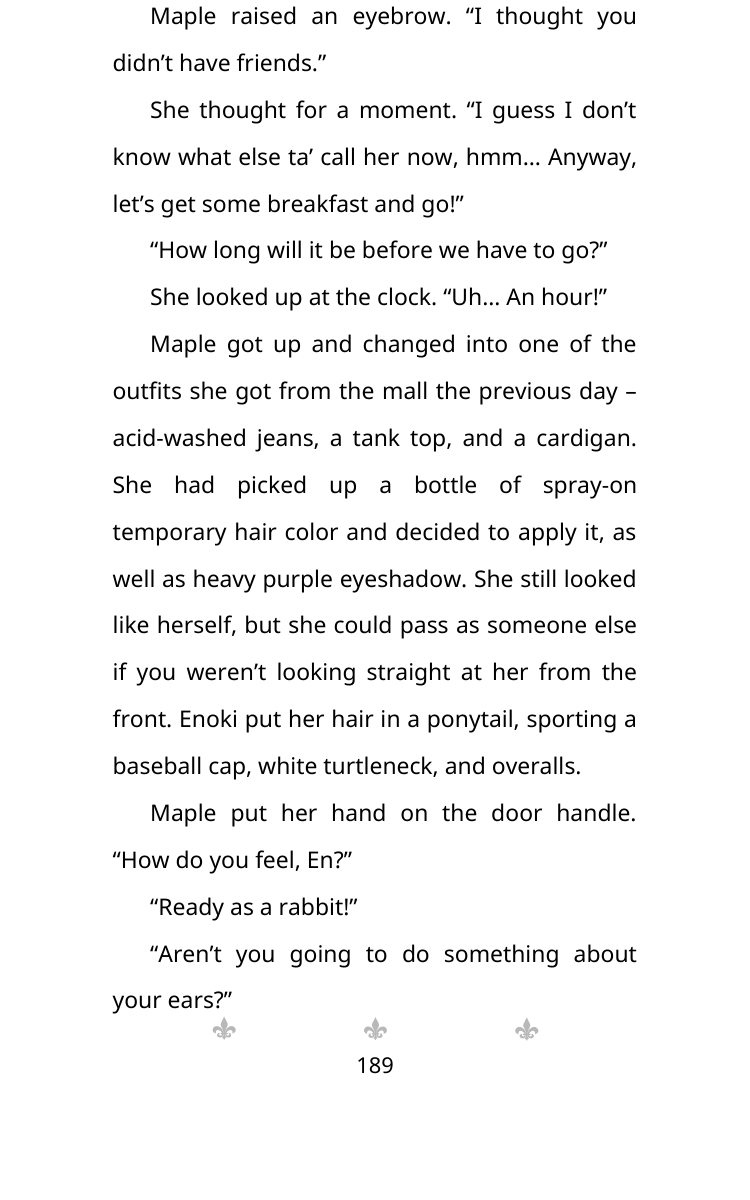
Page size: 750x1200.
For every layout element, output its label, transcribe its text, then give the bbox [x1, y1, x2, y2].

text “Ready as a rabbit!” [112, 891, 637, 922]
text “How long will it be before we have to go?” [112, 234, 637, 266]
text Maple got up and changed into one of the outfits she got from the mall the previous day – acid-washed jeans, a tank top, and a cardigan. She had picked up a bottle of spray-on temporary hair color and decided to apply it, as well as heavy purple eyeshadow. She still looked like herself, but she could pass as someone else if you weren’t looking straight at her from the front. Enoki put her hair in a ponytail, sporting a baseball cap, white turtleneck, and overalls. [112, 328, 637, 781]
text She thought for a moment. “I guess I don’t know what else ta’ call her now, hmm… Anyway, let’s get some breakfast and go!” [112, 94, 637, 219]
text “Aren’t you going to do something about your ears?” [112, 937, 637, 1016]
text Maple raised an eyebrow. “I thought you didn’t have friends.” [112, 0, 637, 78]
text She looked up at the clock. “Uh… An hour!” [112, 281, 637, 312]
text Maple put her hand on the door handle. “How do you feel, En?” [112, 797, 637, 875]
